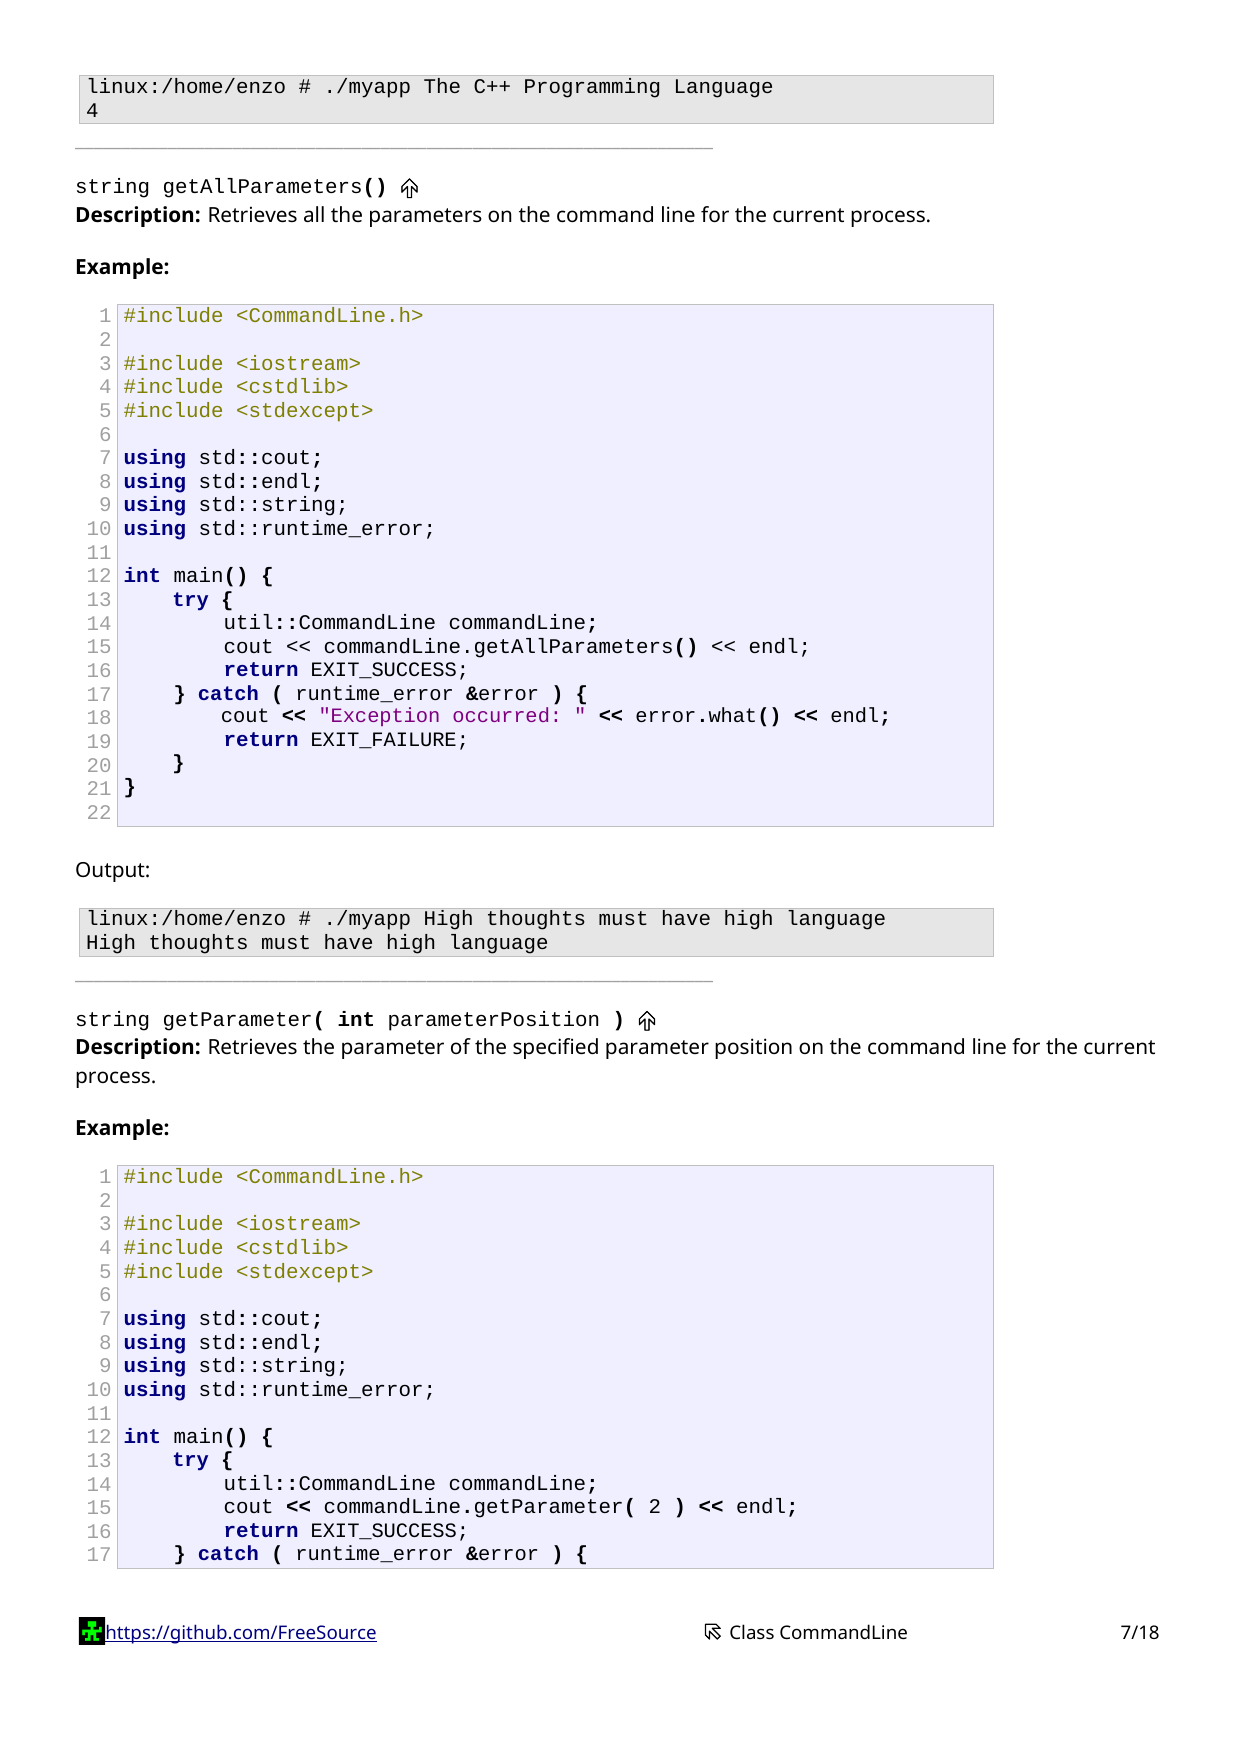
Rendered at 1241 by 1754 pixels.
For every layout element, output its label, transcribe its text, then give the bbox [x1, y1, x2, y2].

text Example: [75, 252, 1165, 281]
table_header 1 2 3 4 5 6 7 8 9 10 11 12 13 14 15 16 17 [80, 1165, 117, 1568]
picture [78, 1617, 106, 1645]
table_header #include <CommandLine.h> #include <iostream> #include <cstdlib> #include <stdexcept> using std::cout; using std::endl; using std::string; using std::runtime_error; int main() { try { util::CommandLine commandLine; cout << commandLine.getParameter( 2 ) << endl; return EXIT_SUCCESS; } catch ( runtime_error &error ) { [118, 1166, 993, 1568]
text string getParameter( int parameterPosition )  [75, 1009, 1165, 1032]
text Description: Retrieves the parameter of the specified parameter position on the command line for the current process. [75, 1032, 1165, 1089]
text Output: [75, 855, 1165, 884]
table_header linux:/home/enzo # ./myapp High thoughts must have high language High thoughts must have high language [80, 909, 993, 956]
text string getAllParameters()  [75, 176, 1165, 200]
table_header #include <CommandLine.h> #include <iostream> #include <cstdlib> #include <stdexcept> using std::cout; using std::endl; using std::string; using std::runtime_error; int main() { try { util::CommandLine commandLine; cout << commandLine.getAllParameters() << endl; return EXIT_SUCCESS; } catch ( runtime_error &error ) { cout << "Exception occurred: " << error.what() << endl; return EXIT_FAILURE; } } [118, 305, 993, 826]
text Description: Retrieves all the parameters on the command line for the current process. [75, 200, 1165, 228]
text _____________________________________________________________________ [75, 124, 1165, 153]
table_header linux:/home/enzo # ./myapp The C++ Programming Language 4 [80, 76, 993, 123]
text Example: [75, 1113, 1165, 1141]
table_header 1 2 3 4 5 6 7 8 9 10 11 12 13 14 15 16 17 18 19 20 21 22 [80, 304, 117, 826]
text _____________________________________________________________________ [75, 957, 1165, 985]
